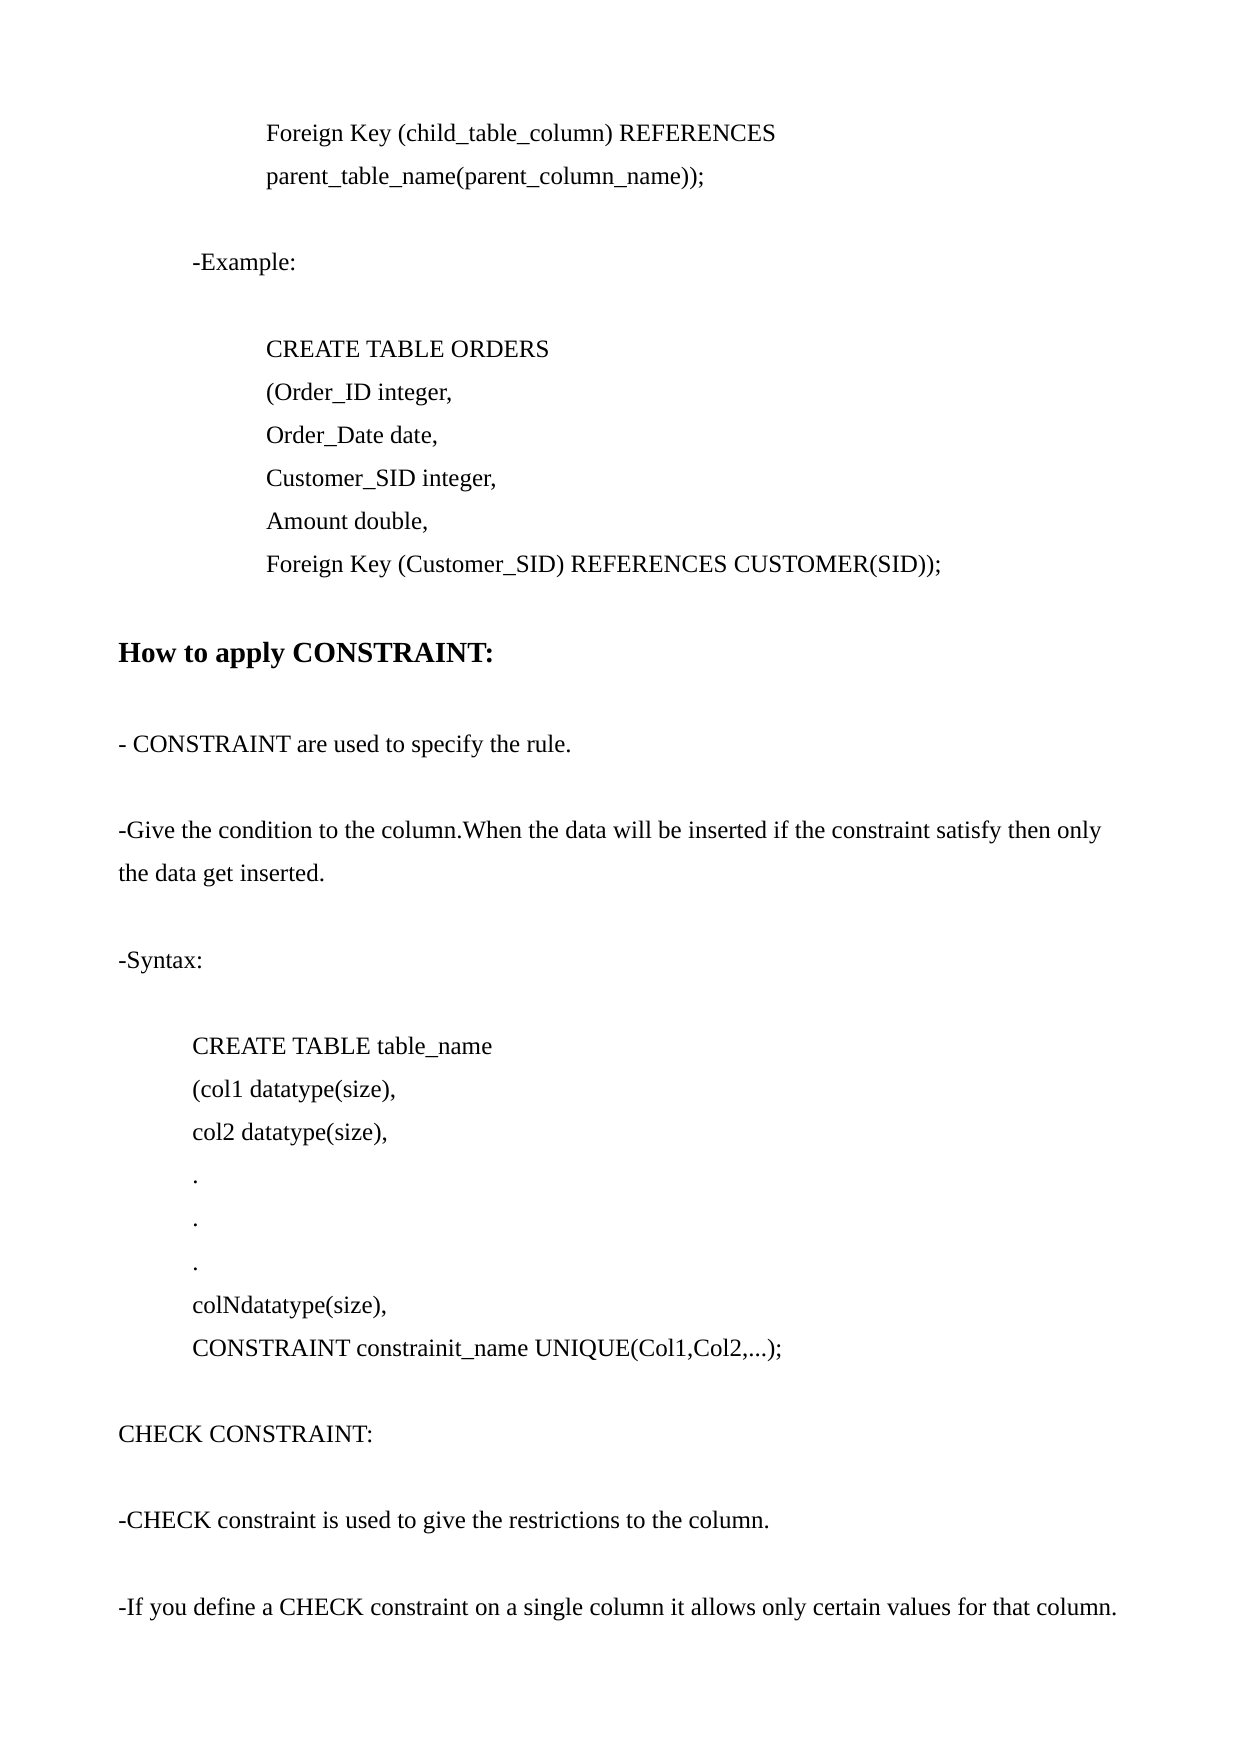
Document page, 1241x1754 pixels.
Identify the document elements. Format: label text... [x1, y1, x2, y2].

text (col1 datatype(size), [118, 1074, 1122, 1103]
text Order_Date date, [118, 420, 1122, 449]
text . [118, 1160, 1122, 1189]
text - CONSTRAINT are used to specify the rule. [118, 729, 1122, 758]
text Customer_SID integer, [118, 463, 1122, 492]
text CREATE TABLE ORDERS [118, 334, 1122, 362]
text (Order_ID integer, [118, 377, 1122, 406]
text colNdatatype(size), [118, 1290, 1122, 1318]
text Amount double, [118, 506, 1122, 535]
text -Give the condition to the column.When the data will be inserted if the constraint satisfy then only the data get inserted. [118, 815, 1122, 887]
text . [118, 1247, 1122, 1275]
text col2 datatype(size), [118, 1117, 1122, 1146]
text -Example: [118, 247, 1122, 276]
text -Syntax: [118, 945, 1122, 973]
text CONSTRAINT constrainit_name UNIQUE(Col1,Col2,...); [118, 1333, 1122, 1362]
text -CHECK constraint is used to give the restrictions to the column. [118, 1505, 1122, 1534]
text CREATE TABLE table_name [118, 1031, 1122, 1060]
text -If you define a CHECK constraint on a single column it allows only certain values for that column. [118, 1592, 1122, 1620]
text Foreign Key (child_table_column) REFERENCES parent_table_name(parent_column_name)); [118, 118, 1122, 190]
text . [118, 1203, 1122, 1232]
text Foreign Key (Customer_SID) REFERENCES CUSTOMER(SID)); [118, 549, 1122, 578]
text CHECK CONSTRAINT: [118, 1419, 1122, 1448]
text How to apply CONSTRAINT: [118, 636, 1122, 669]
